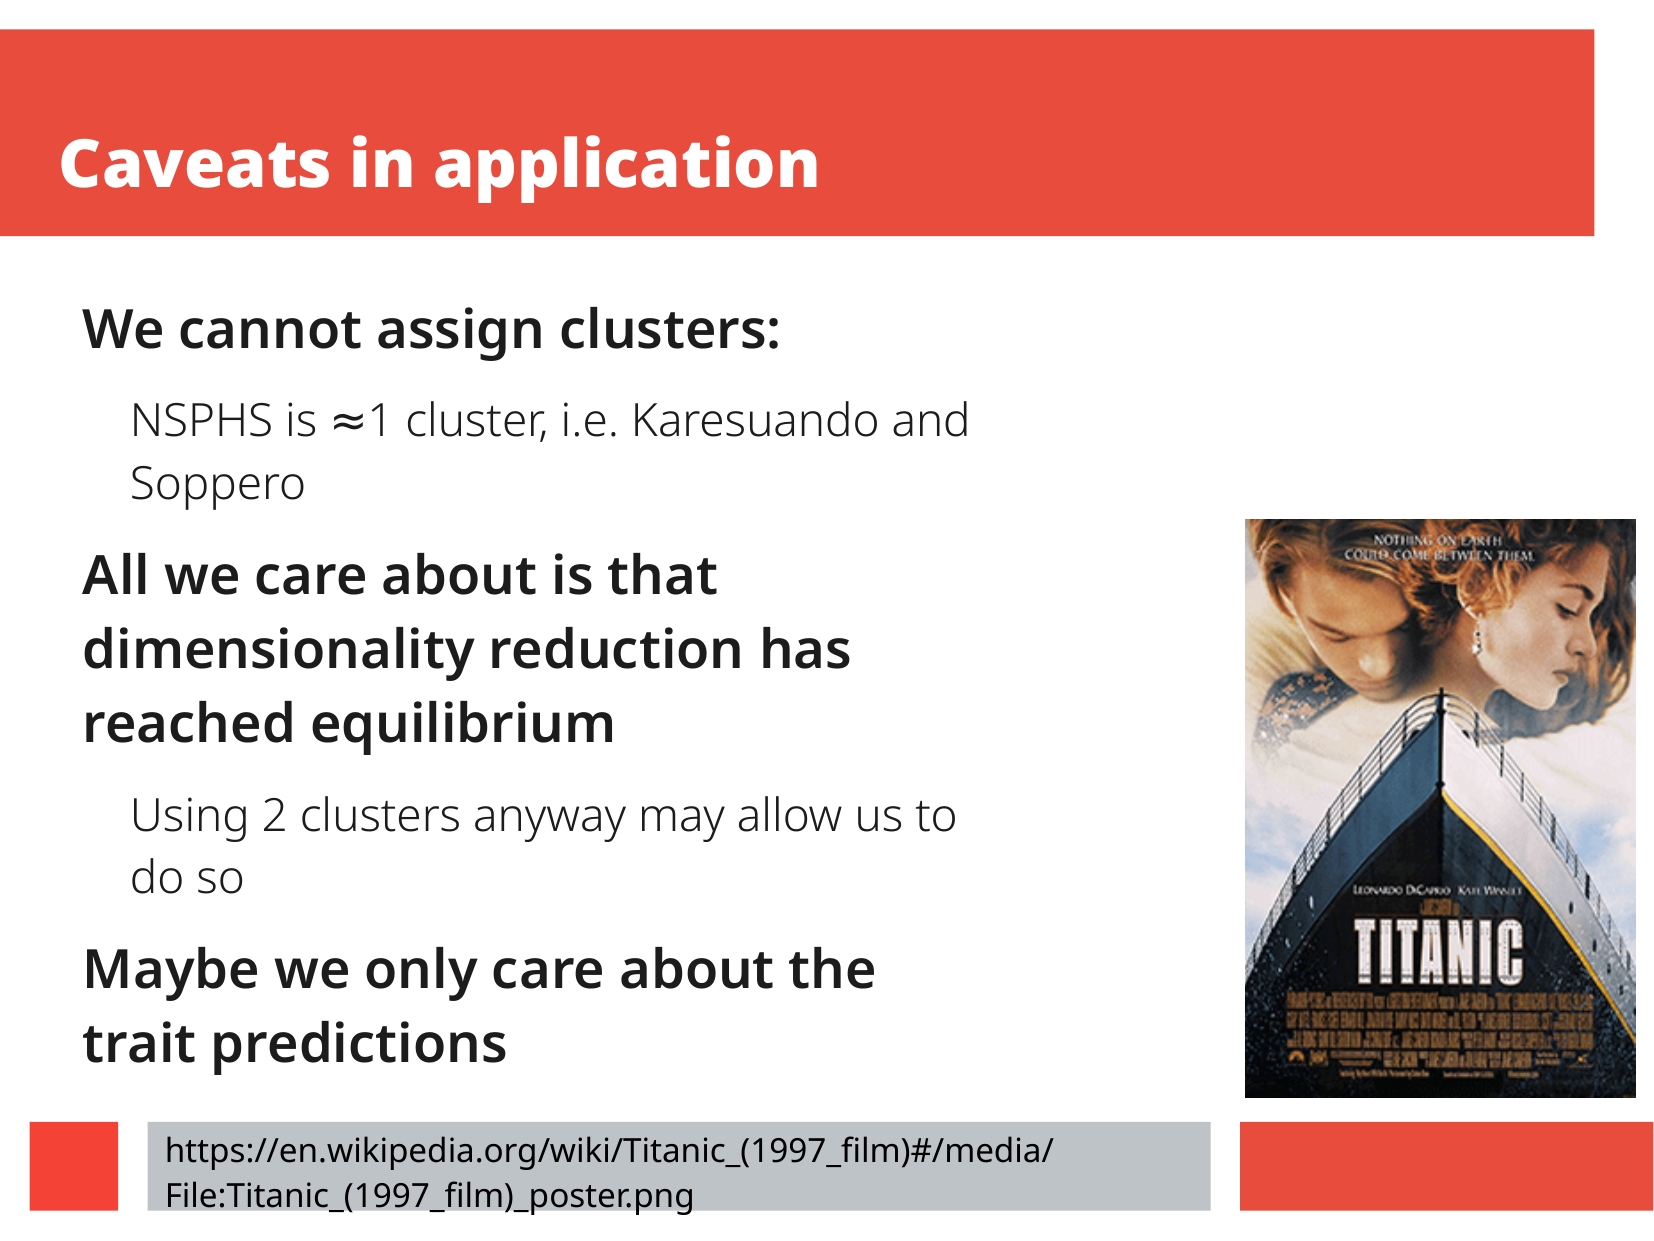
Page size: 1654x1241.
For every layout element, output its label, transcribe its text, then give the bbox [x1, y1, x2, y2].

title Caveats in application [59, 59, 1595, 207]
list We cannot assign clusters: NSPHS is ≈1 cluster, i.e. Karesuando and Soppero All we care about is that dimensionality reduction has reached equilibrium Using 2 clusters anyway may allow us to do so Maybe we only care about the trait predictions [82, 290, 1006, 1096]
picture [1245, 519, 1636, 1098]
text_box https://en.wikipedia.org/wiki/Titanic_(1997_film)#/media/File:Titanic_(1997_film)_poster.png [150, 1119, 1201, 1212]
